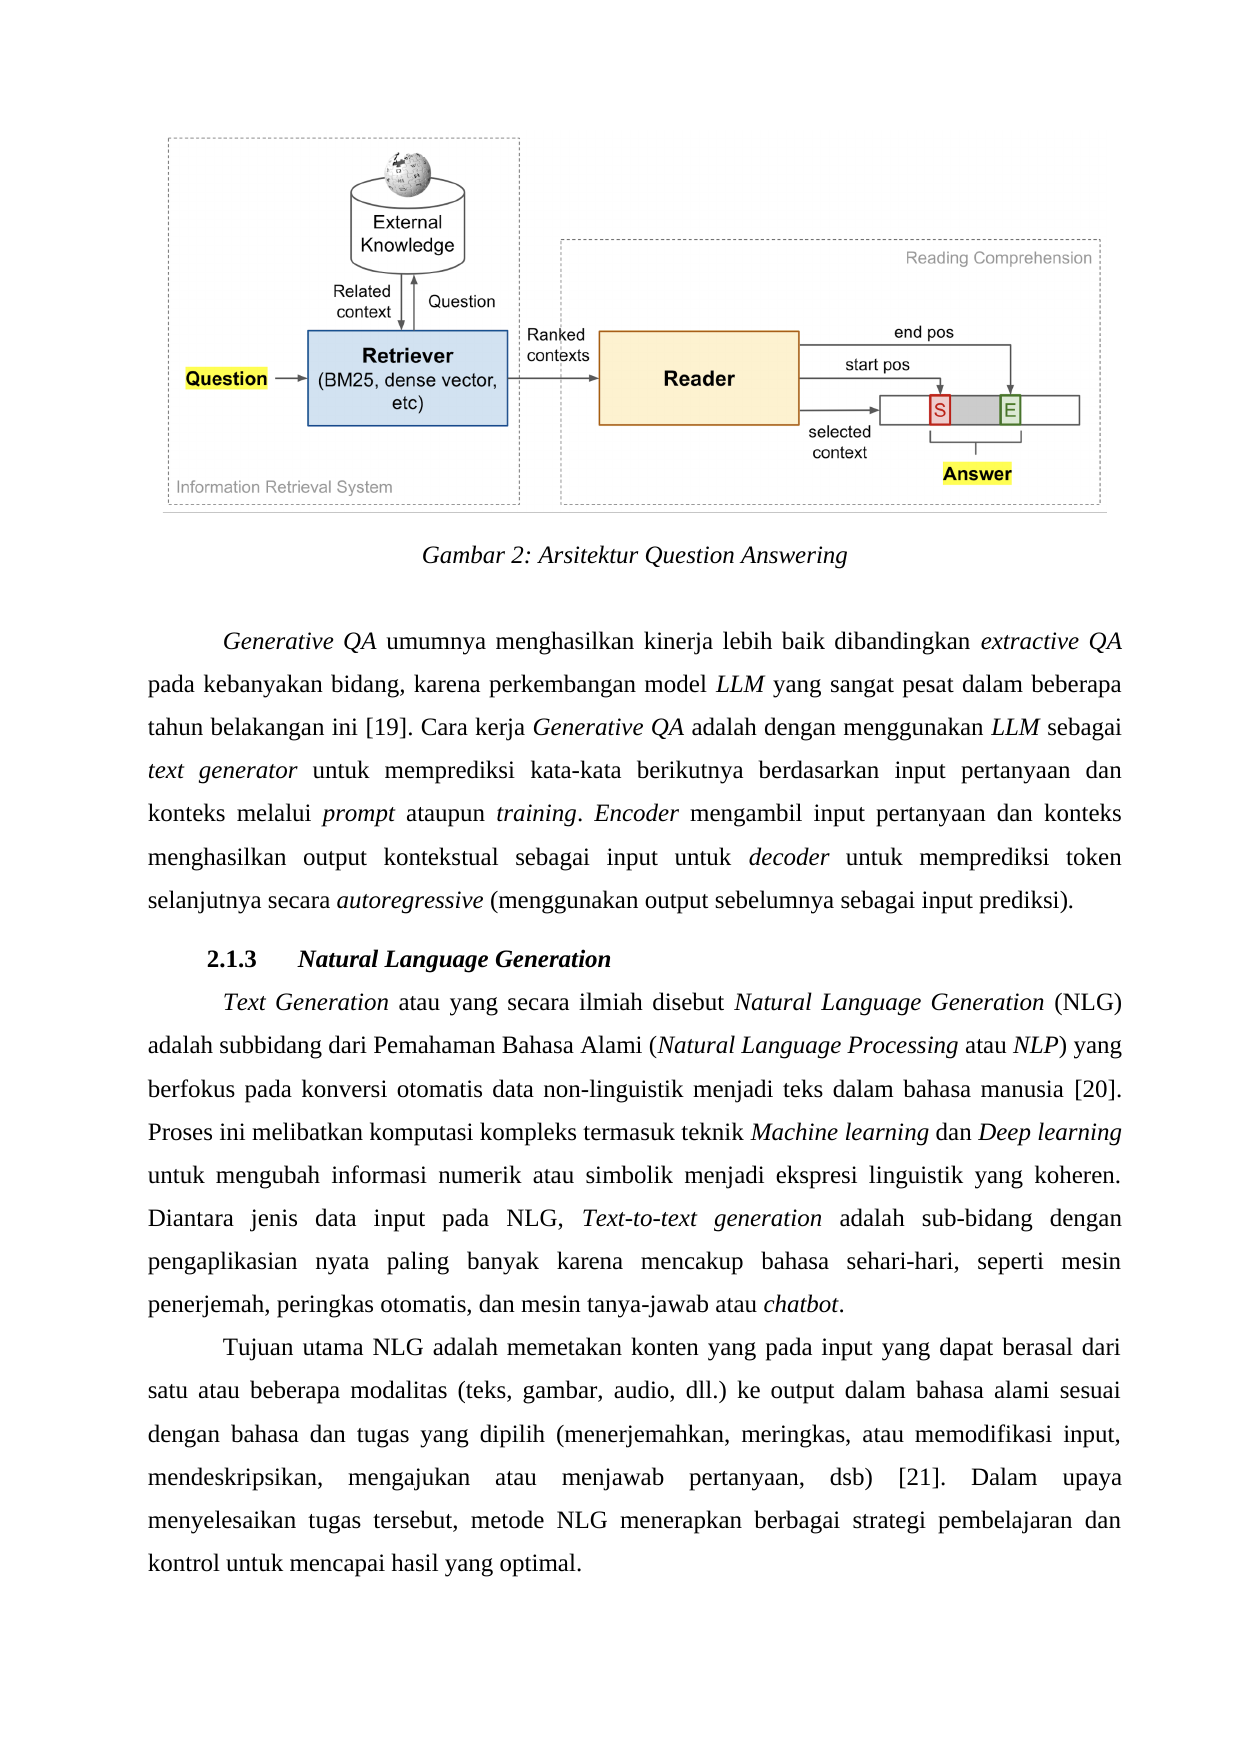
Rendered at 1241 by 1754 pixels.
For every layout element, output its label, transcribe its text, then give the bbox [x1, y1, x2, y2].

subtitle Natural Language Generation [207, 944, 1122, 973]
picture [162, 130, 1107, 513]
text Tujuan utama NLG adalah memetakan konten yang pada input yang dapat berasal dari satu atau beberapa modalitas (teks, gambar, audio, dll.) ke output dalam bahasa alami sesuai dengan bahasa dan tugas yang dipilih (menerjemahkan, meringkas, atau memodifikasi input, mendeskripsikan, mengajukan atau menjawab pertanyaan, dsb) [21]. Dalam upaya menyelesaikan tugas tersebut, metode NLG menerapkan berbagai strategi pembelajaran dan kontrol untuk mencapai hasil yang optimal. [148, 1332, 1122, 1577]
text Gambar 2: Arsitektur Question Answering [163, 513, 1107, 568]
text Generative QA umumnya menghasilkan kinerja lebih baik dibandingkan extractive QA pada kebanyakan bidang, karena perkembangan model LLM yang sangat pesat dalam beberapa tahun belakangan ini [19]. Cara kerja Generative QA adalah dengan menggunakan LLM sebagai text generator untuk memprediksi kata-kata berikutnya berdasarkan input pertanyaan dan konteks melalui prompt ataupun training. Encoder mengambil input pertanyaan dan konteks menghasilkan output kontekstual sebagai input untuk decoder untuk memprediksi token selanjutnya secara autoregressive (menggunakan output sebelumnya sebagai input prediksi). [148, 626, 1122, 913]
text Text Generation atau yang secara ilmiah disebut Natural Language Generation (NLG) adalah subbidang dari Pemahaman Bahasa Alami (Natural Language Processing atau NLP) yang berfokus pada konversi otomatis data non-linguistik menjadi teks dalam bahasa manusia [20]. Proses ini melibatkan komputasi kompleks termasuk teknik Machine learning dan Deep learning untuk mengubah informasi numerik atau simbolik menjadi ekspresi linguistik yang koheren. Diantara jenis data input pada NLG, Text-to-text generation adalah sub-bidang dengan pengaplikasian nyata paling banyak karena mencakup bahasa sehari-hari, seperti mesin penerjemah, peringkas otomatis, dan mesin tanya-jawab atau chatbot. [148, 987, 1122, 1318]
